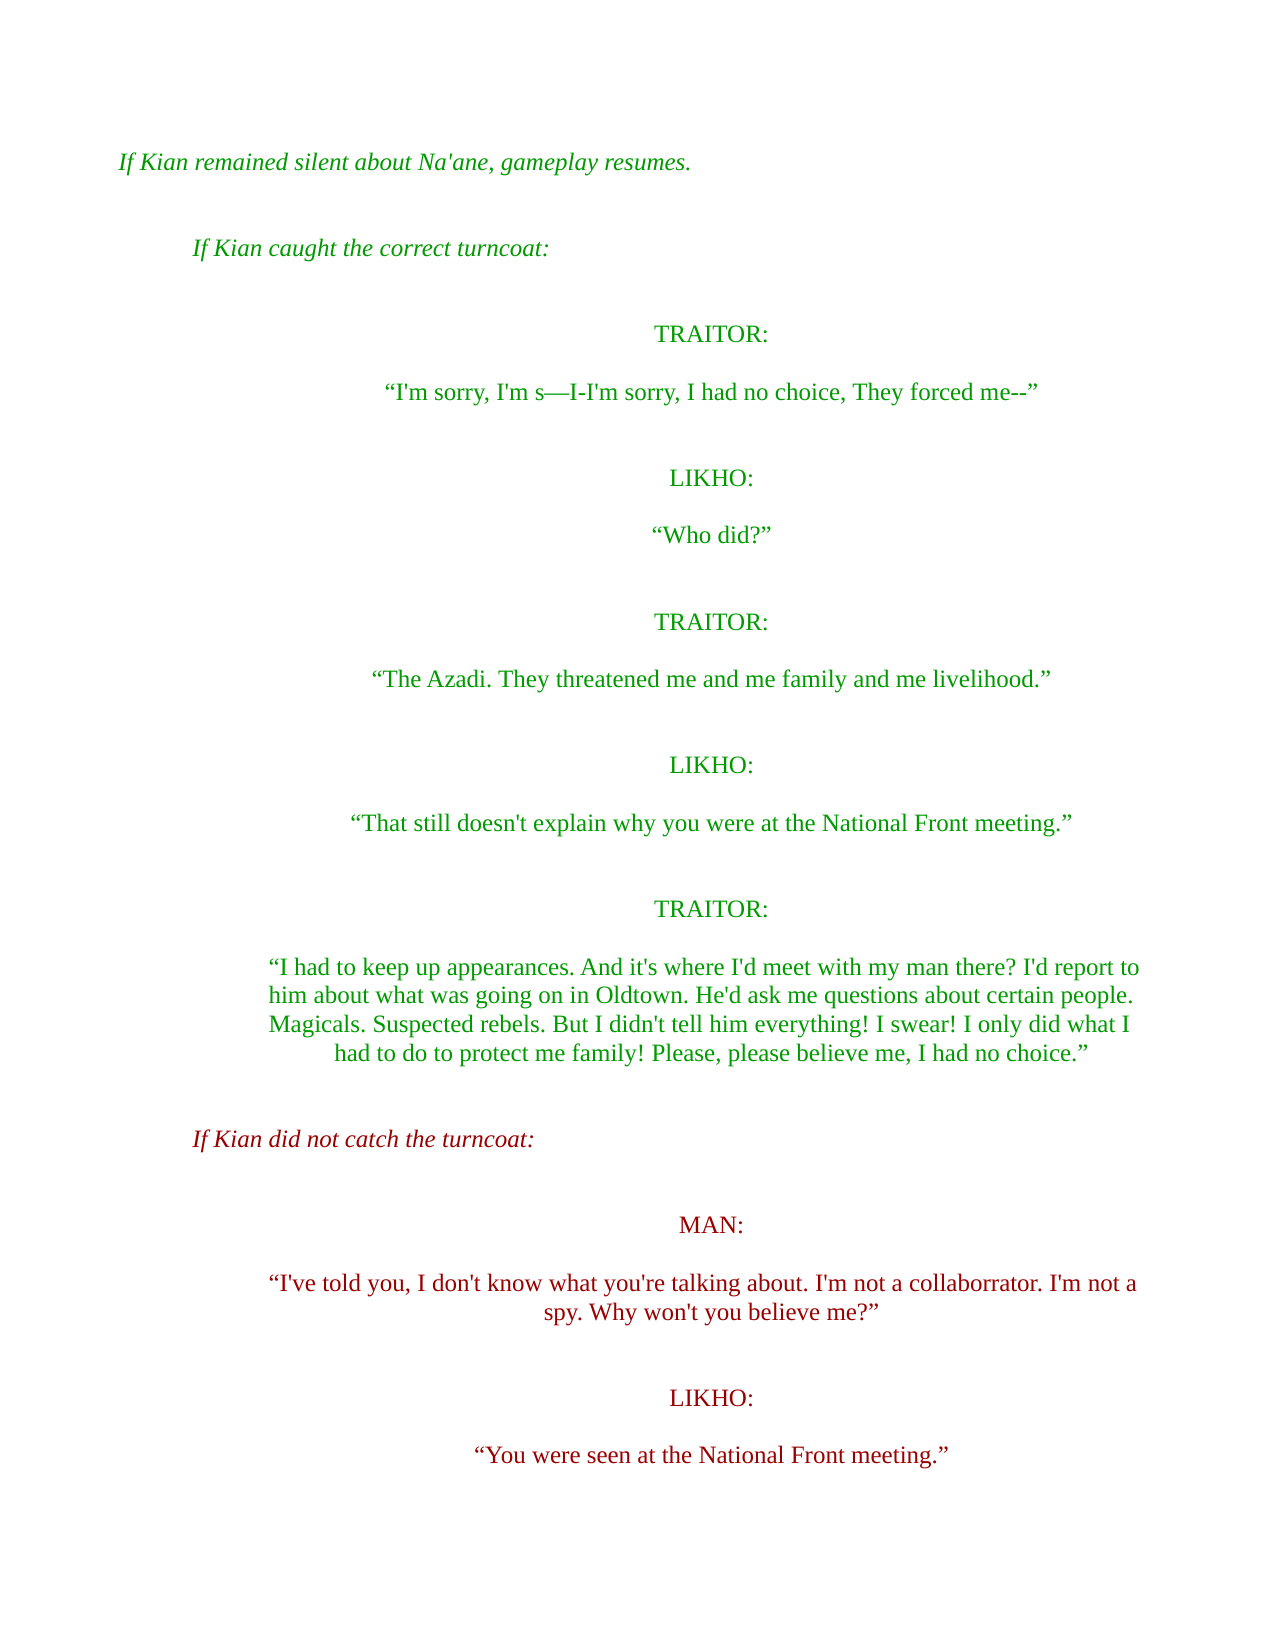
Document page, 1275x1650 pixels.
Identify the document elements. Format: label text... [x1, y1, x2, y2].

text “The Azadi. They threatened me and me family and me livelihood.” [118, 664, 1157, 693]
text “Who did?” [118, 521, 1157, 549]
text TRAITOR: [118, 607, 1157, 636]
text LIKHO: [118, 1383, 1157, 1412]
text If Kian caught the correct turncoat: [118, 233, 1157, 262]
text TRAITOR: [118, 894, 1157, 952]
text “I've told you, I don't know what you're talking about. I'm not a collaborrator. I'm not a spy. Why won't you believe me?” [118, 1268, 1157, 1326]
text “I had to keep up appearances. And it's where I'd meet with my man there? I'd report to him about what was going on in Oldtown. He'd ask me questions about certain people. Magicals. Suspected rebels. But I didn't tell him everything! I swear! I only did what I had to do to protect me family! Please, please believe me, I had no choice.” [118, 952, 1157, 1067]
text If Kian remained silent about Na'ane, gameplay resumes. [118, 147, 1157, 176]
text “You were seen at the National Front meeting.” [118, 1441, 1157, 1469]
text LIKHO: [118, 463, 1157, 492]
text “I'm sorry, I'm s—I-I'm sorry, I had no choice, They forced me--” [118, 377, 1157, 406]
text LIKHO: [118, 751, 1157, 779]
text TRAITOR: [118, 319, 1157, 348]
text “That still doesn't explain why you were at the National Front meeting.” [118, 808, 1157, 837]
text MAN: [118, 1211, 1157, 1239]
text If Kian did not catch the turncoat: [118, 1124, 1157, 1153]
